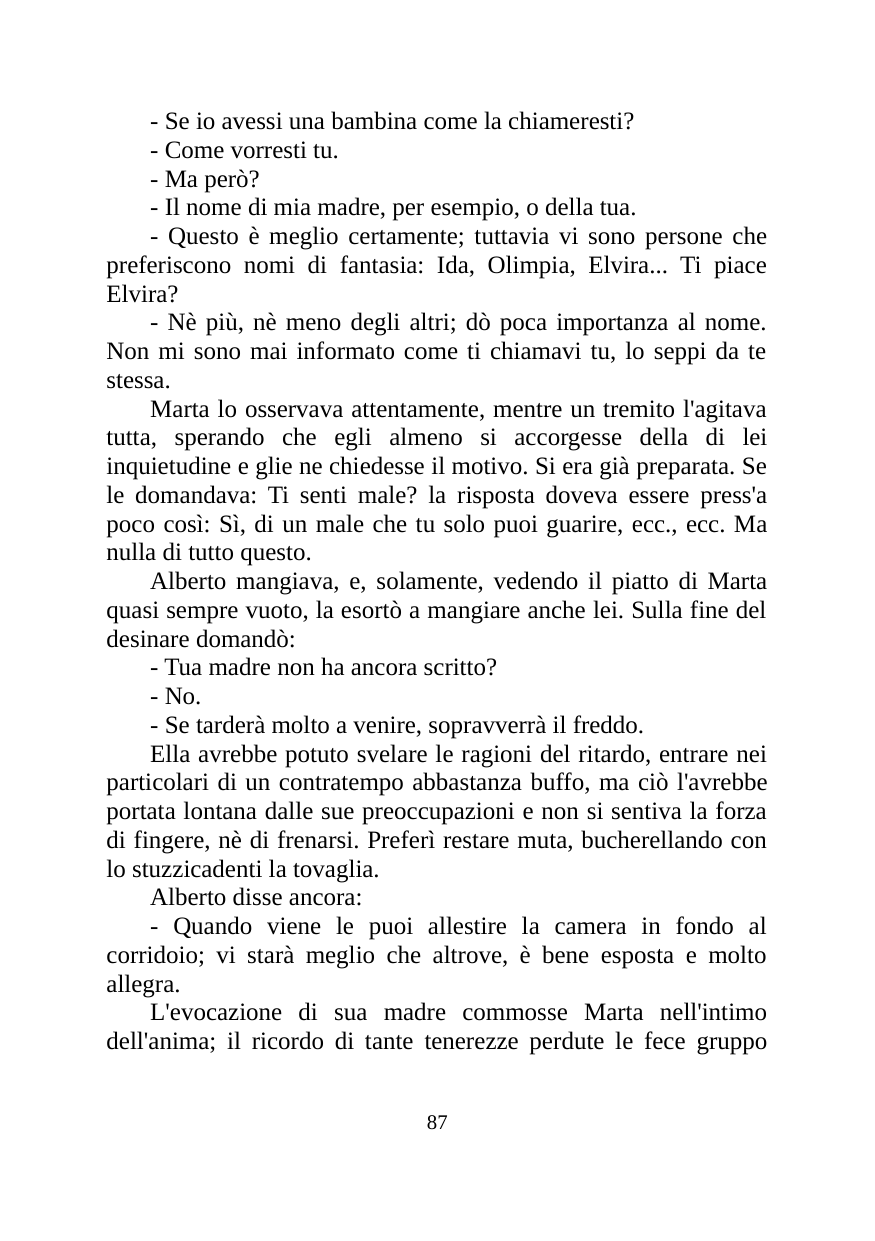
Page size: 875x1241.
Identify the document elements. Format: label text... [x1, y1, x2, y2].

text - Se io avessi una bambina come la chiameresti? [106, 106, 768, 135]
text - Come vorresti tu. [106, 135, 768, 164]
text Marta lo osservava attentamente, mentre un tremito l'agitava tutta, sperando che egli almeno si accorgesse della di lei inquietudine e glie ne chiedesse il motivo. Si era già preparata. Se le domandava: Ti senti male? la risposta doveva essere press'a poco così: Sì, di un male che tu solo puoi guarire, ecc., ecc. Ma nulla di tutto questo. [106, 394, 768, 566]
text - Quando viene le puoi allestire la camera in fondo al corridoio; vi starà meglio che altrove, è bene esposta e molto allegra. [106, 911, 768, 997]
text - Ma però? [106, 164, 768, 192]
text - Questo è meglio certamente; tuttavia vi sono persone che preferiscono nomi di fantasia: Ida, Olimpia, Elvira... Ti piace Elvira? [106, 221, 768, 307]
text Alberto disse ancora: [106, 882, 768, 911]
text Alberto mangiava, e, solamente, vedendo il piatto di Marta quasi sempre vuoto, la esortò a mangiare anche lei. Sulla fine del desinare domandò: [106, 566, 768, 652]
text Ella avrebbe potuto svelare le ragioni del ritardo, entrare nei particolari di un contratempo abbastanza buffo, ma ciò l'avrebbe portata lontana dalle sue preoccupazioni e non si sentiva la forza di fingere, nè di frenarsi. Preferì restare muta, bucherellando con lo stuzzicadenti la tovaglia. [106, 739, 768, 882]
text L'evocazione di sua madre commosse Marta nell'intimo dell'anima; il ricordo di tante tenerezze perdute le fece gruppo [106, 997, 768, 1055]
text - No. [106, 681, 768, 710]
text - Se tarderà molto a venire, sopravverrà il freddo. [106, 710, 768, 739]
text - Il nome di mia madre, per esempio, o della tua. [106, 192, 768, 221]
text - Tua madre non ha ancora scritto? [106, 652, 768, 681]
text - Nè più, nè meno degli altri; dò poca importanza al nome. Non mi sono mai informato come ti chiamavi tu, lo seppi da te stessa. [106, 307, 768, 394]
